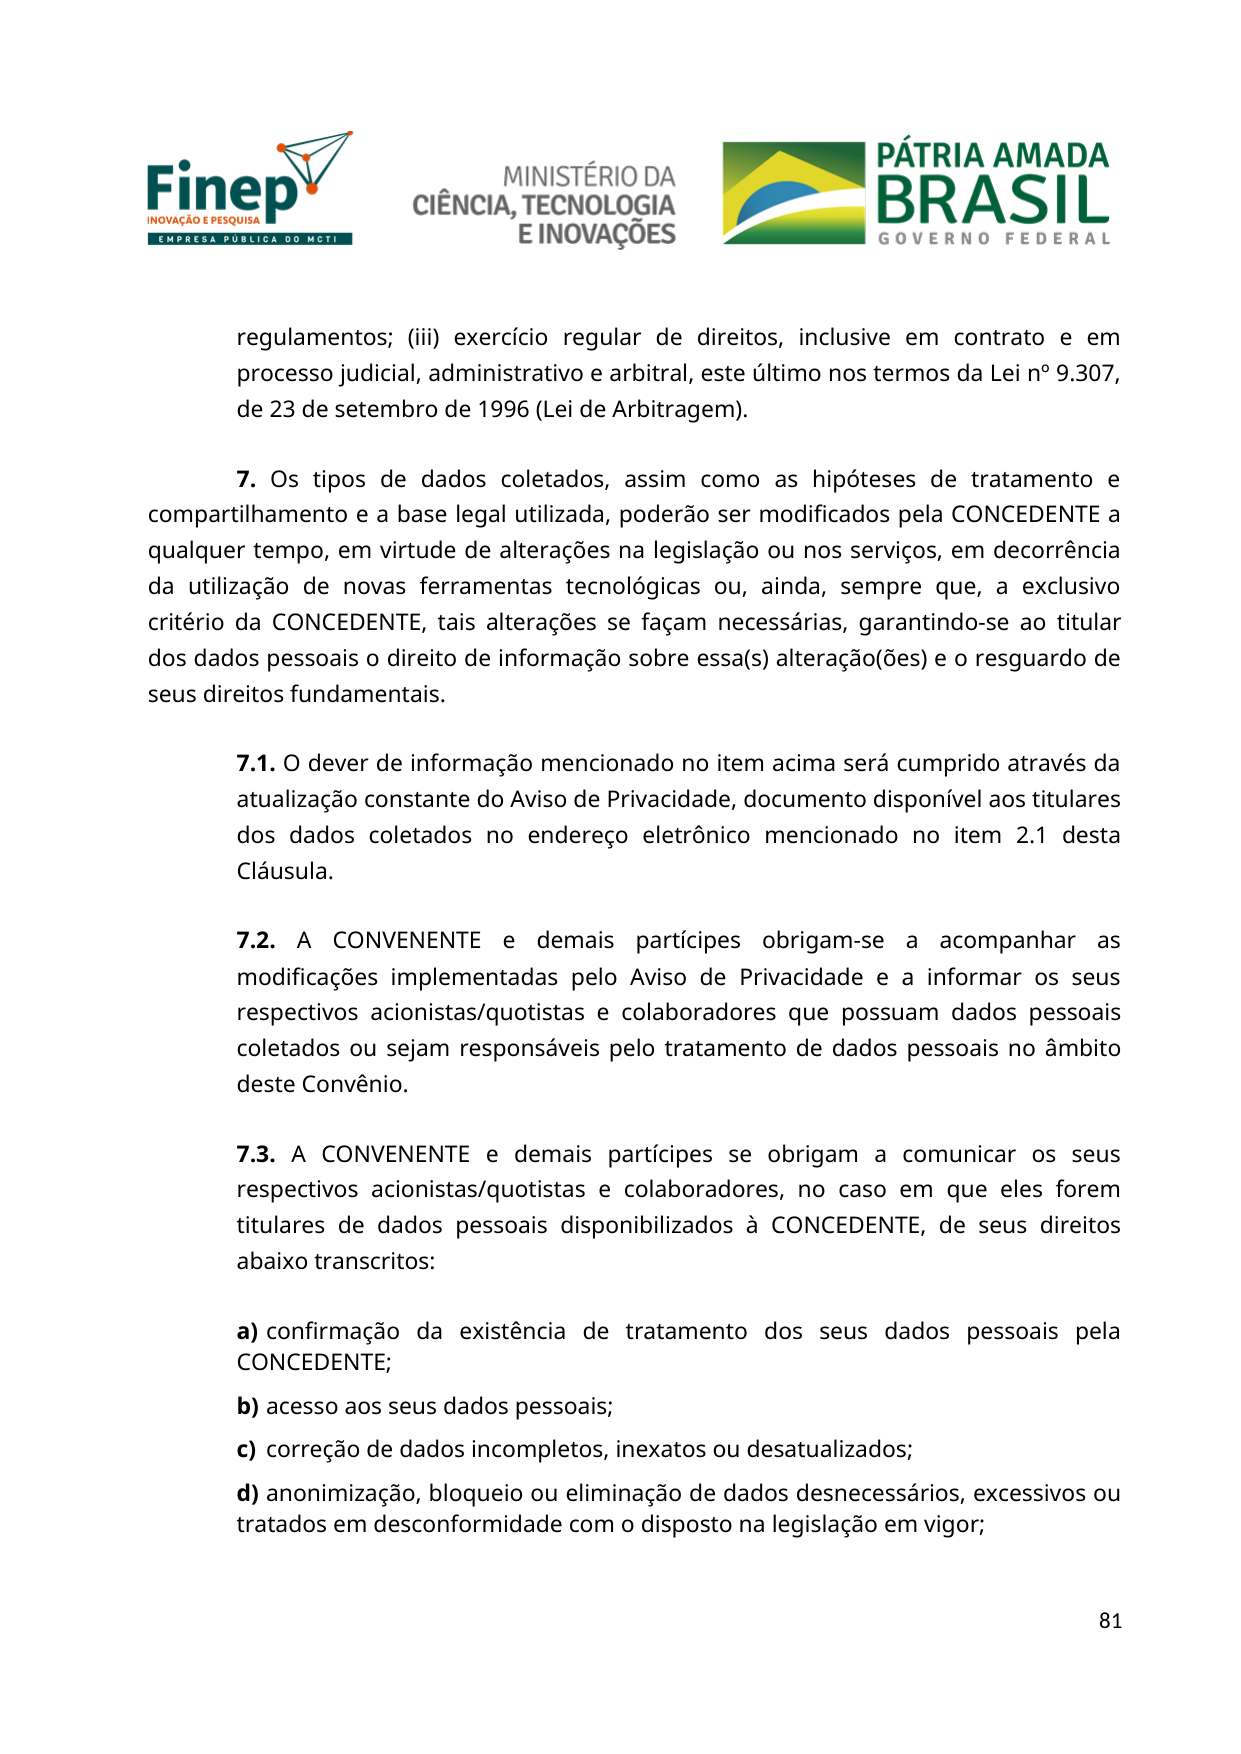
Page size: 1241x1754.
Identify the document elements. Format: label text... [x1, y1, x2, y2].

text 7.1. O dever de informação mencionado no item acima será cumprido através da atualização constante do Aviso de Privacidade, documento disponível aos titulares dos dados coletados no endereço eletrônico mencionado no item 2.1 desta Cláusula. [236, 747, 1122, 886]
list acesso aos seus dados pessoais; [236, 1389, 1122, 1421]
list anonimização, bloqueio ou eliminação de dados desnecessários, excessivos ou tratados em desconformidade com o disposto na legislação em vigor; [236, 1477, 1122, 1539]
list correção de dados incompletos, inexatos ou desatualizados; [236, 1433, 1122, 1464]
text 7. Os tipos de dados coletados, assim como as hipóteses de tratamento e compartilhamento e a base legal utilizada, poderão ser modificados pela CONCEDENTE a qualquer tempo, em virtude de alterações na legislação ou nos serviços, em decorrência da utilização de novas ferramentas tecnológicas ou, ainda, sempre que, a exclusivo critério da CONCEDENTE, tais alterações se façam necessárias, garantindo-se ao titular dos dados pessoais o direito de informação sobre essa(s) alteração(ões) e o resguardo de seus direitos fundamentais. [148, 462, 1122, 709]
list confirmação da existência de tratamento dos seus dados pessoais pela CONCEDENTE; [236, 1314, 1122, 1377]
text 7.3. A CONVENENTE e demais partícipes se obrigam a comunicar os seus respectivos acionistas/quotistas e colaboradores, no caso em que eles forem titulares de dados pessoais disponibilizados à CONCEDENTE, de seus direitos abaixo transcritos: [236, 1137, 1122, 1277]
text regulamentos; (iii) exercício regular de direitos, inclusive em contrato e em processo judicial, administrativo e arbitral, este último nos termos da Lei nº 9.307, de 23 de setembro de 1996 (Lei de Arbitragem). [236, 321, 1122, 424]
text 7.2. A CONVENENTE e demais partícipes obrigam-se a acompanhar as modificações implementadas pelo Aviso de Privacidade e a informar os seus respectivos acionistas/quotistas e colaboradores que possuam dados pessoais coletados ou sejam responsáveis pelo tratamento de dados pessoais no âmbito deste Convênio. [236, 924, 1122, 1099]
